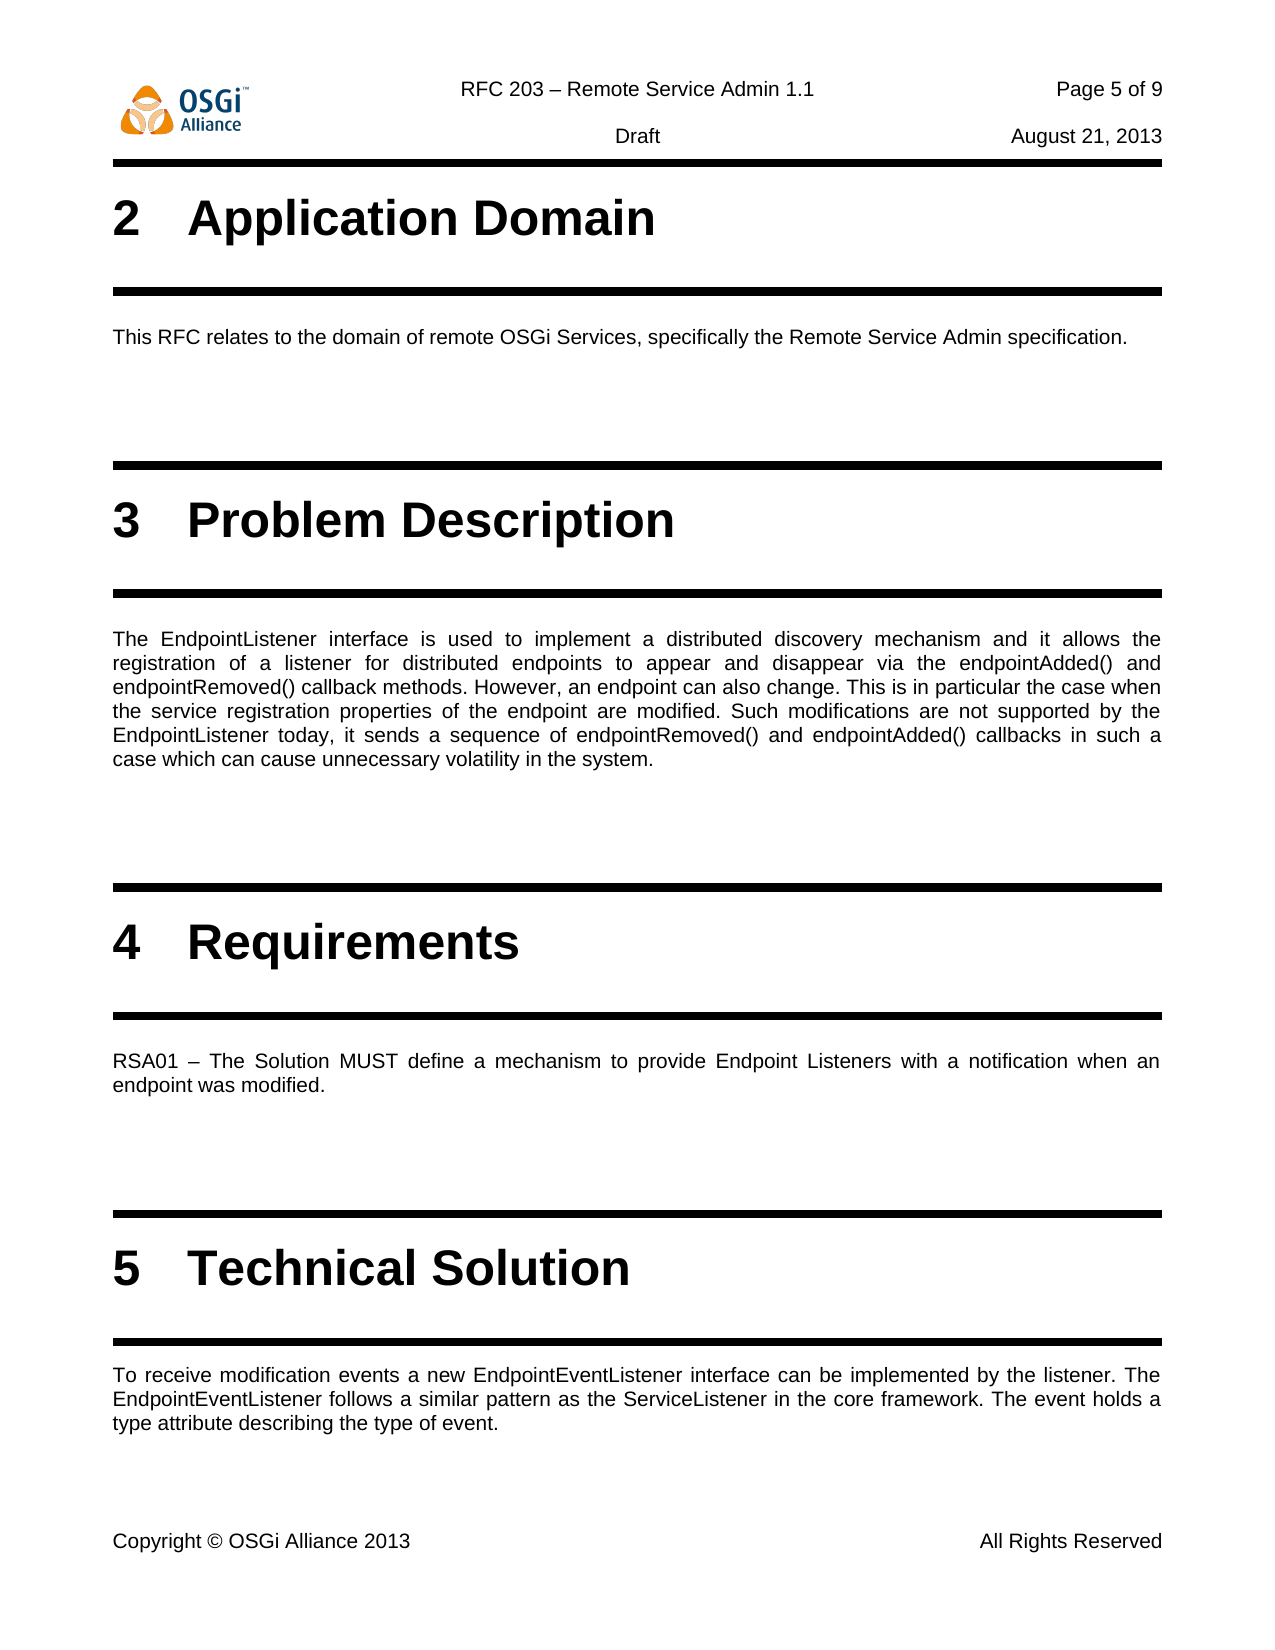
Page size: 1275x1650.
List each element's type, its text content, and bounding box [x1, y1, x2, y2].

text This RFC relates to the domain of remote OSGi Services, specifically the Remote Service Admin specification. [112, 325, 1162, 349]
subtitle Technical Solution [112, 1211, 1162, 1346]
subtitle Application Domain [112, 160, 1162, 296]
text RSA01 – The Solution MUST define a mechanism to provide Endpoint Listeners with a notification when an endpoint was modified. [112, 1049, 1162, 1097]
picture [113, 78, 257, 142]
subtitle Problem Description [112, 462, 1162, 598]
subtitle Requirements [112, 884, 1162, 1020]
text The EndpointListener interface is used to implement a distributed discovery mechanism and it allows the registration of a listener for distributed endpoints to appear and disappear via the endpointAdded() and endpointRemoved() callback methods. However, an endpoint can also change. This is in particular the case when the service registration properties of the endpoint are modified. Such modifications are not supported by the EndpointListener today, it sends a sequence of endpointRemoved() and endpointAdded() callbacks in such a case which can cause unnecessary volatility in the system. [112, 627, 1162, 771]
text To receive modification events a new EndpointEventListener interface can be implemented by the listener. The EndpointEventListener follows a similar pattern as the ServiceListener in the core framework. The event holds a type attribute describing the type of event. [112, 1363, 1162, 1435]
